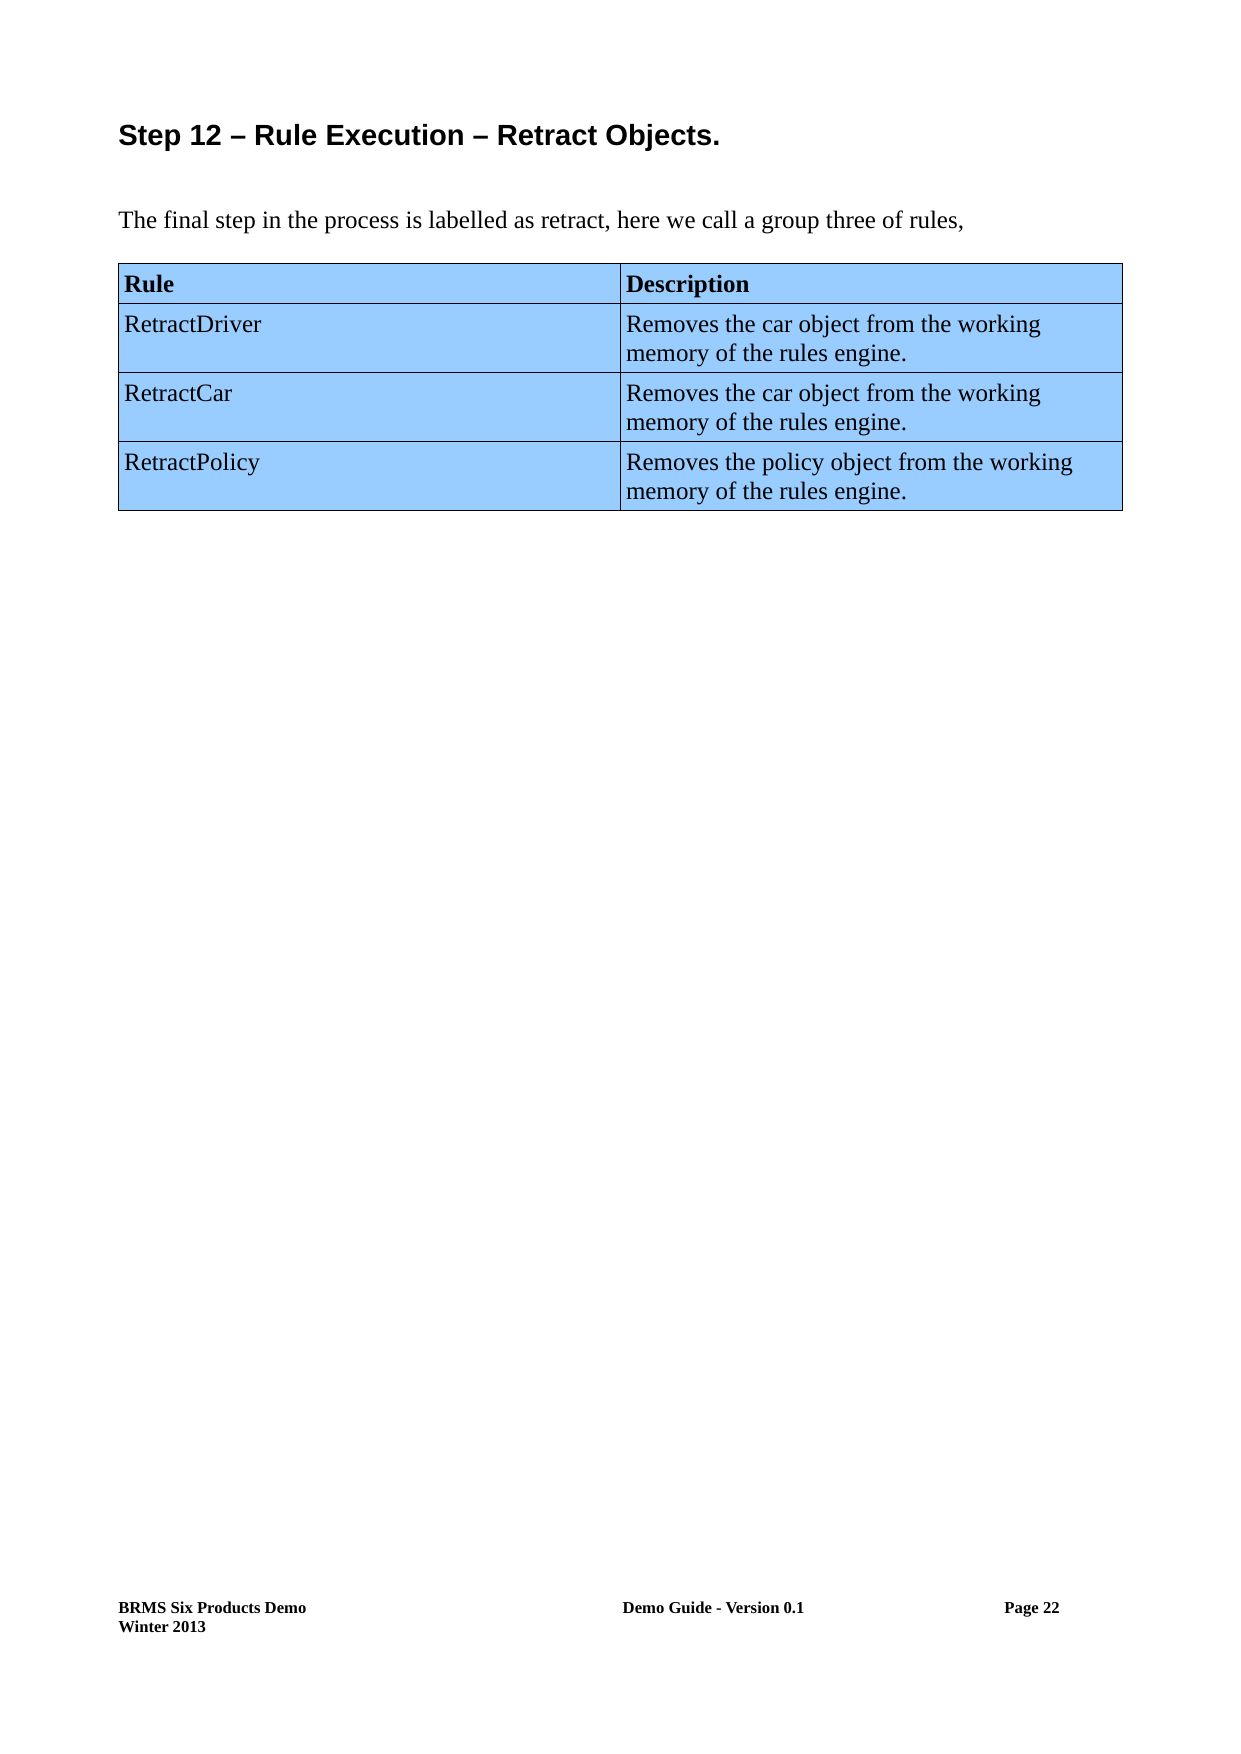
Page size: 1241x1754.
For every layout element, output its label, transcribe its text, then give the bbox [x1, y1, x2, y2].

table_cell RetractPolicy [119, 442, 620, 510]
table_cell Removes the car object from the working memory of the rules engine. [621, 304, 1122, 372]
table_cell RetractDriver [119, 304, 620, 372]
table_header Rule [119, 264, 620, 303]
text The final step in the process is labelled as retract, here we call a group three of rules, [118, 205, 1122, 234]
table_cell Removes the policy object from the working memory of the rules engine. [621, 442, 1122, 510]
table_cell Removes the car object from the working memory of the rules engine. [621, 373, 1122, 441]
subtitle Step 12 – Rule Execution – Retract Objects. [118, 118, 1122, 152]
table_cell RetractCar [119, 373, 620, 441]
table_header Description [621, 264, 1122, 303]
